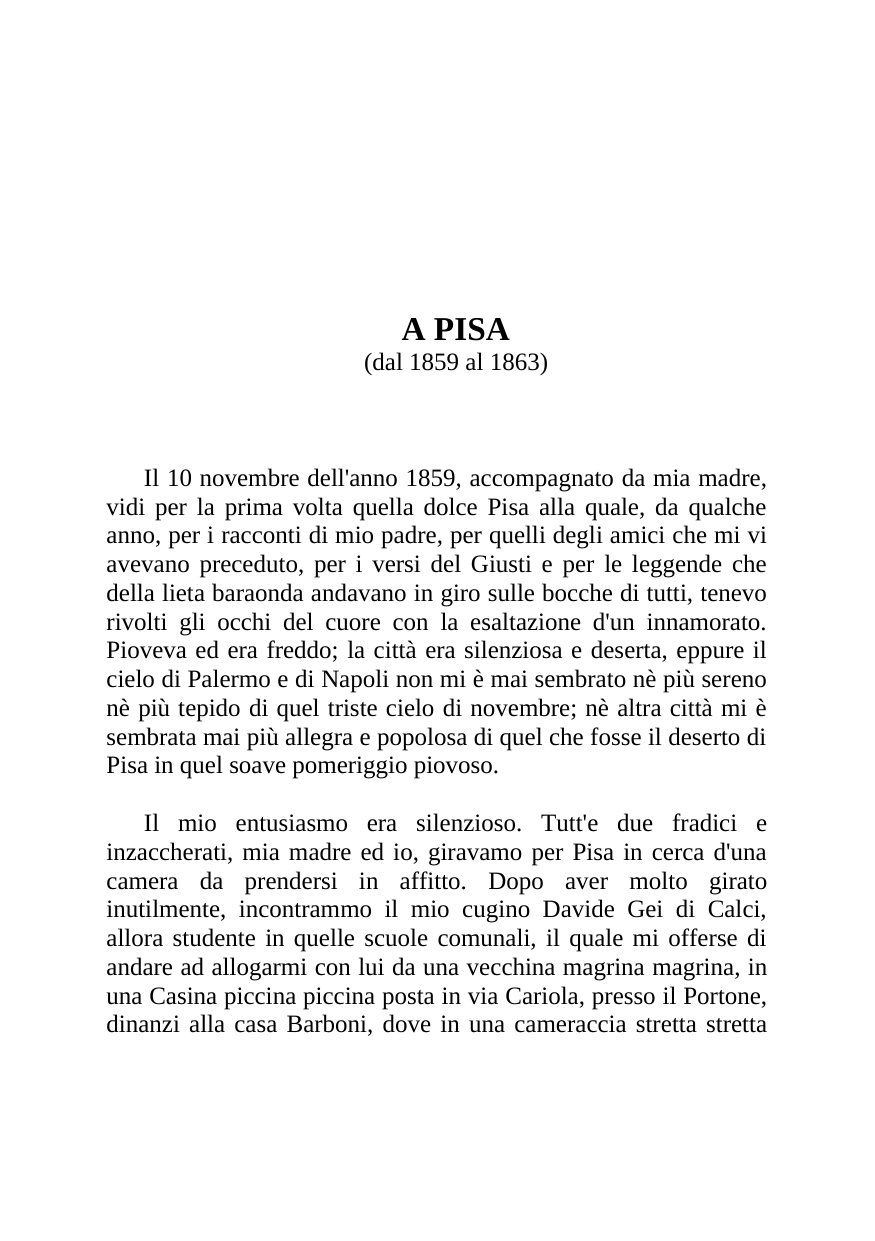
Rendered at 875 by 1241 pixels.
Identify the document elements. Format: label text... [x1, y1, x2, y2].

text Il mio entusiasmo era silenzioso. Tutt'e due fradici e inzaccherati, mia madre ed io, giravamo per Pisa in cerca d'una camera da prendersi in affitto. Dopo aver molto girato inutilmente, incontrammo il mio cugino Davide Gei di Calci, allora studente in quelle scuole comunali, il quale mi offerse di andare ad allogarmi con lui da una vecchina magrina magrina, in una Casina piccina piccina posta in via Cariola, presso il Portone, dinanzi alla casa Barboni, dove in una cameraccia stretta stretta [106, 808, 768, 1038]
text A PISA [106, 309, 768, 347]
text Il 10 novembre dell'anno 1859, accompagnato da mia madre, vidi per la prima volta quella dolce Pisa alla quale, da qualche anno, per i racconti di mio padre, per quelli degli amici che mi vi avevano preceduto, per i versi del Giusti e per le leggende che della lieta baraonda andavano in giro sulle bocche di tutti, tenevo rivolti gli occhi del cuore con la esaltazione d'un innamorato. Pioveva ed era freddo; la città era silenziosa e deserta, eppure il cielo di Palermo e di Napoli non mi è mai sembrato nè più sereno nè più tepido di quel triste cielo di novembre; nè altra città mi è sembrata mai più allegra e popolosa di quel che fosse il deserto di Pisa in quel soave pomeriggio piovoso. [106, 463, 768, 779]
text (dal 1859 al 1863) [106, 347, 768, 376]
